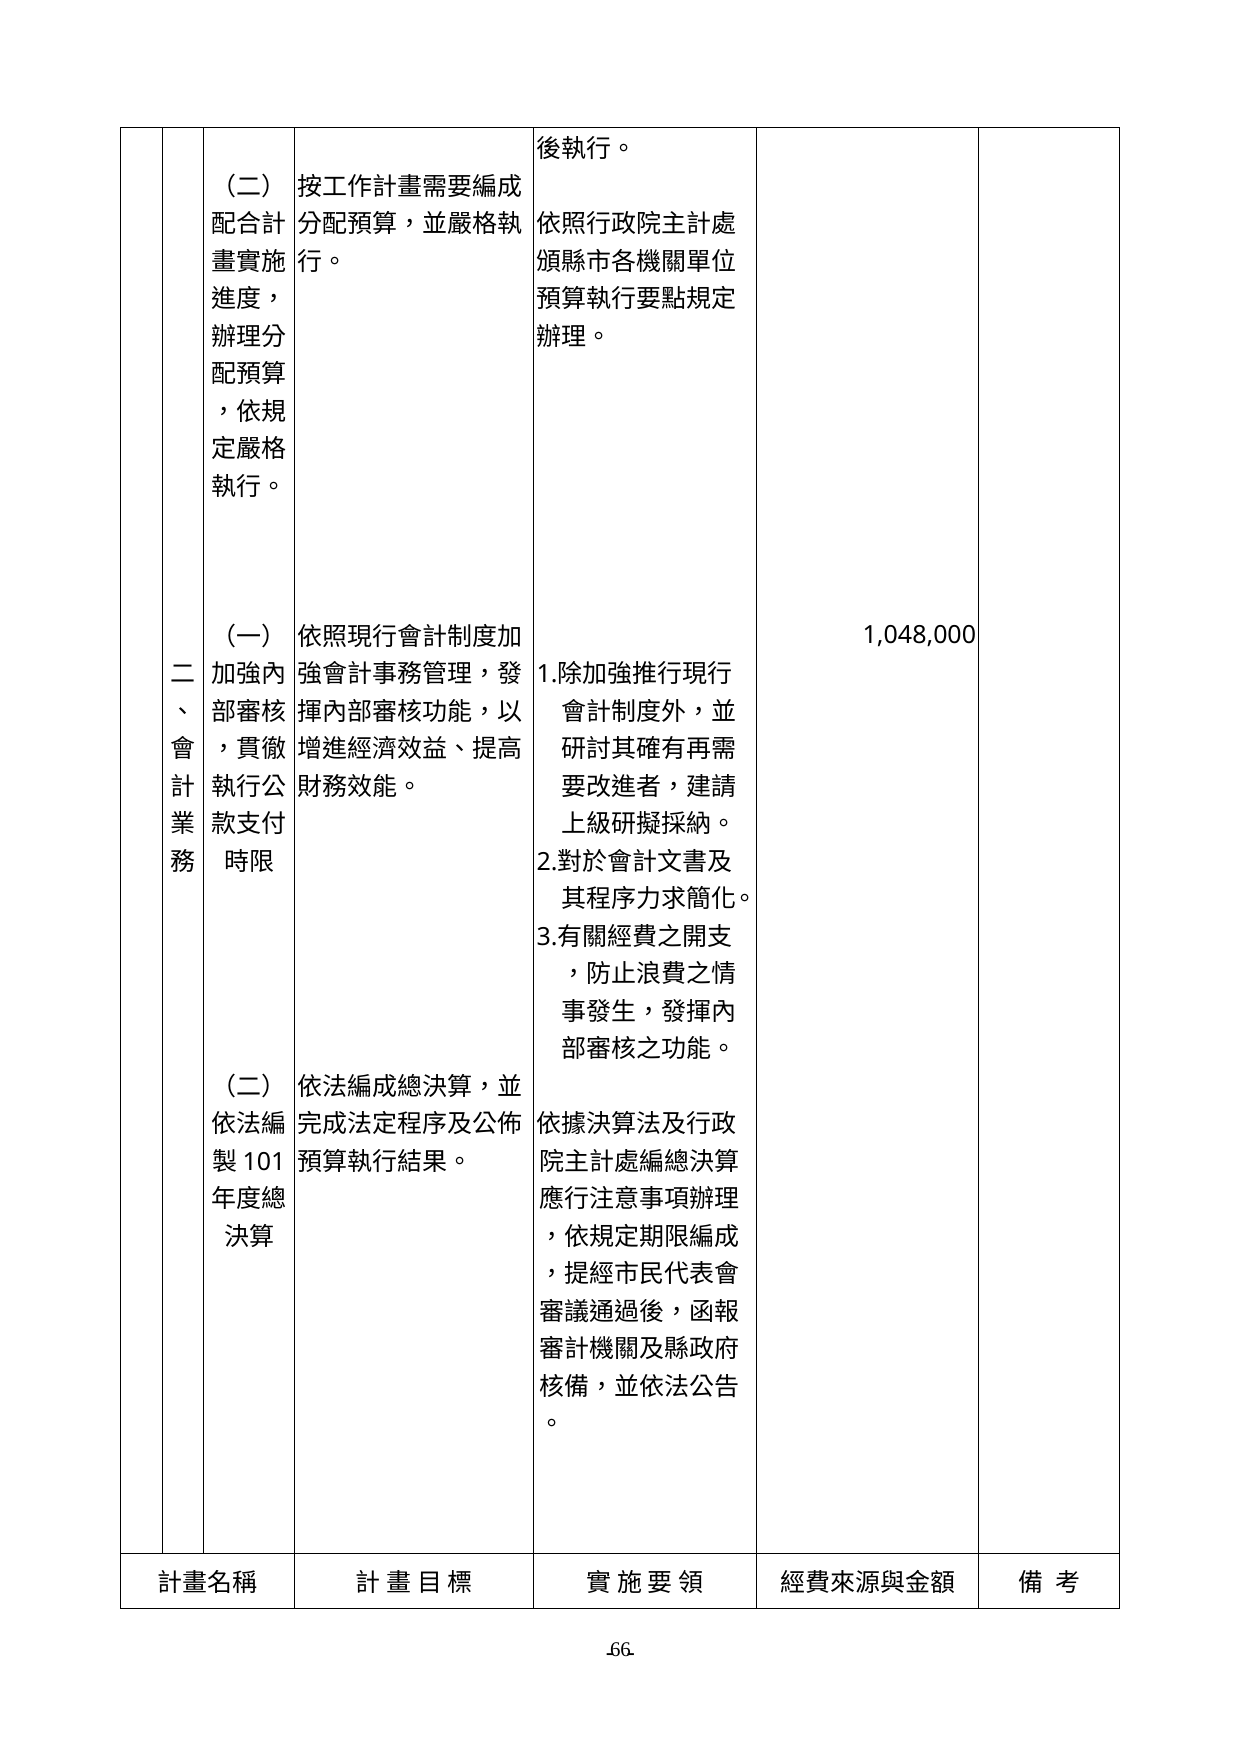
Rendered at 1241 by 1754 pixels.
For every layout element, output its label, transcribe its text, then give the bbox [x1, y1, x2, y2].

table_cell [979, 128, 1119, 1553]
table_cell 計畫名稱 [121, 1554, 294, 1608]
table_cell 二 、 會 計 業 務 [163, 128, 203, 1553]
table_cell 經費來源與金額 [757, 1554, 978, 1608]
table_cell 按工作計畫需要編成分配預算，並嚴格執行。 依照現行會計制度加強會計事務管理，發揮內部審核功能，以增進經濟效益、提高財務效能。 依法編成總決算，並完成法定程序及公佈預算執行結果。 [295, 128, 533, 1553]
table_cell （二）配合計畫實施進度，辦理分配預算，依規定嚴格執行。 （一）加強內部審核，貫徹執行公款支付時限 （二）依法編製101年度總決算 [204, 128, 294, 1553]
table_cell 備 考 [979, 1554, 1119, 1608]
table_cell 後執行。 依照行政院主計處頒縣市各機關單位預算執行要點規定辦理。 1.除加強推行現行會計制度外，並研討其確有再需要改進者，建請上級研擬採納。 2.對於會計文書及其程序力求簡化。 3.有關經費之開支，防止浪費之情事發生，發揮內部審核之功能。 依據決算法及行政院主計處編總決算應行注意事項辦理，依規定期限編成，提經市民代表會審議通過後，函報審計機關及縣政府核備，並依法公告。 [534, 128, 756, 1553]
table_cell 1,048,000 [757, 128, 978, 1553]
table_cell 實 施 要 領 [534, 1554, 756, 1608]
table_cell 計 畫 目 標 [295, 1554, 533, 1608]
table_cell [121, 128, 162, 1553]
